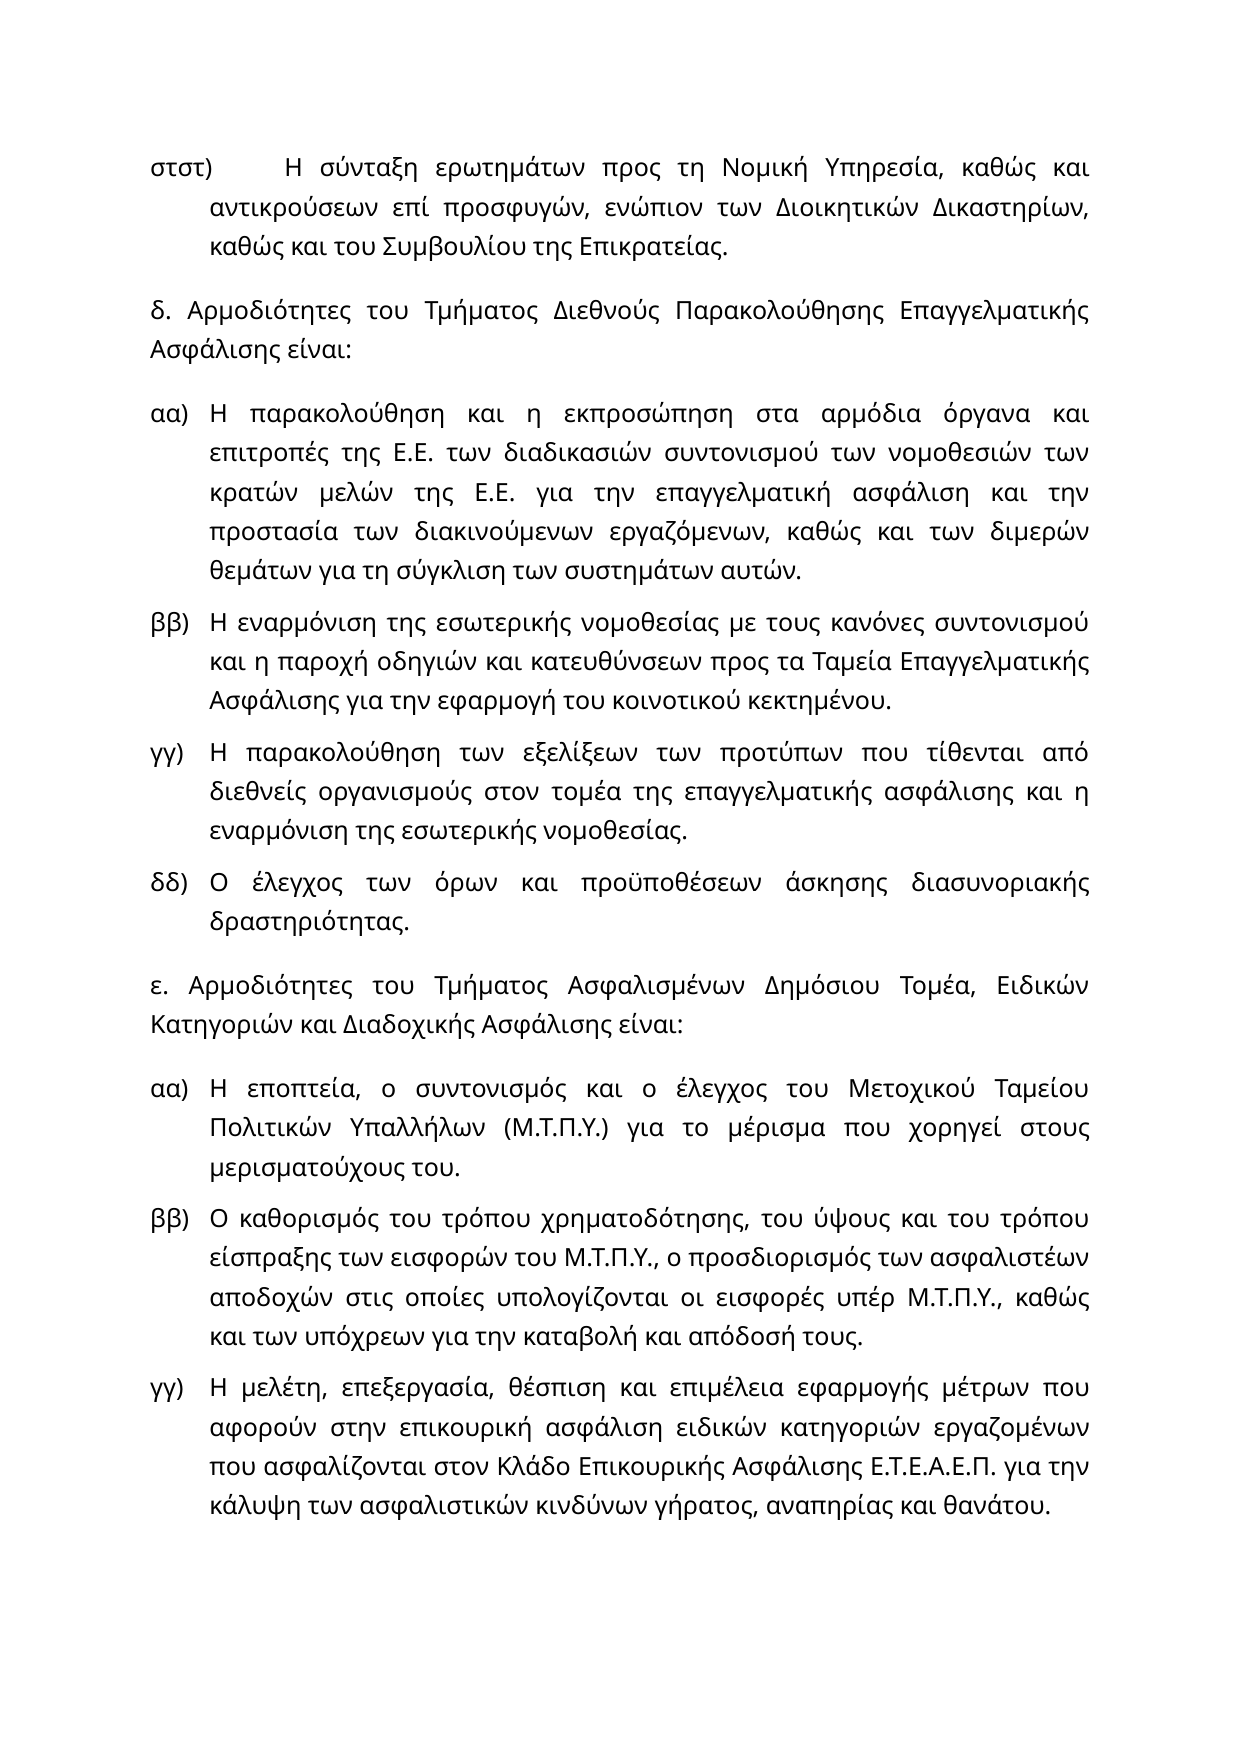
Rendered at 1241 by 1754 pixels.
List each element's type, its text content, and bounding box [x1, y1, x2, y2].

list ββ) Η εναρμόνιση της εσωτερικής νομοθεσίας με τους κανόνες συντονισμού και η παροχή οδηγιών και κατευθύνσεων προς τα Ταμεία Επαγγελματικής Ασφάλισης για την εφαρμογή του κοινοτικού κεκτημένου. [150, 604, 1090, 717]
list γγ) Η παρακολούθηση των εξελίξεων των προτύπων που τίθενται από διεθνείς οργανισμούς στον τομέα της επαγγελματικής ασφάλισης και η εναρμόνιση της εσωτερικής νομοθεσίας. [150, 734, 1090, 847]
list ββ) Ο καθορισμός του τρόπου χρηματοδότησης, του ύψους και του τρόπου είσπραξης των εισφορών του Μ.Τ.Π.Υ., ο προσδιορισμός των ασφαλιστέων αποδοχών στις οποίες υπολογίζονται οι εισφορές υπέρ Μ.Τ.Π.Υ., καθώς και των υπόχρεων για την καταβολή και απόδοσή τους. [150, 1201, 1090, 1352]
text ε. Αρμοδιότητες του Τμήματος Ασφαλισμένων Δημόσιου Τομέα, Ειδικών Κατηγοριών και Διαδοχικής Ασφάλισης είναι: [150, 967, 1090, 1041]
list γγ) Η μελέτη, επεξεργασία, θέσπιση και επιμέλεια εφαρμογής μέτρων που αφορούν στην επικουρική ασφάλιση ειδικών κατηγοριών εργαζομένων που ασφαλίζονται στον Κλάδο Επικουρικής Ασφάλισης Ε.Τ.Ε.Α.Ε.Π. για την κάλυψη των ασφαλιστικών κινδύνων γήρατος, αναπηρίας και θανάτου. [150, 1370, 1090, 1522]
list αα) Η εποπτεία, ο συντονισμός και ο έλεγχος του Μετοχικού Ταμείου Πολιτικών Υπαλλήλων (Μ.Τ.Π.Υ.) για το μέρισμα που χορηγεί στους μερισματούχους του. [150, 1071, 1090, 1183]
list αα) Η παρακολούθηση και η εκπροσώπηση στα αρμόδια όργανα και επιτροπές της Ε.Ε. των διαδικασιών συντονισμού των νομοθεσιών των κρατών μελών της Ε.Ε. για την επαγγελματική ασφάλιση και την προστασία των διακινούμενων εργαζόμενων, καθώς και των διμερών θεμάτων για τη σύγκλιση των συστημάτων αυτών. [150, 396, 1090, 587]
list δδ) Ο έλεγχος των όρων και προϋποθέσεων άσκησης διασυνοριακής δραστηριότητας. [150, 864, 1090, 937]
text δ. Αρμοδιότητες του Τμήματος Διεθνούς Παρακολούθησης Επαγγελματικής Ασφάλισης είναι: [150, 292, 1090, 366]
list στστ) Η σύνταξη ερωτημάτων προς τη Νομική Υπηρεσία, καθώς και αντικρούσεων επί προσφυγών, ενώπιον των Διοικητικών Δικαστηρίων, καθώς και του Συμβουλίου της Επικρατείας. [150, 150, 1090, 262]
